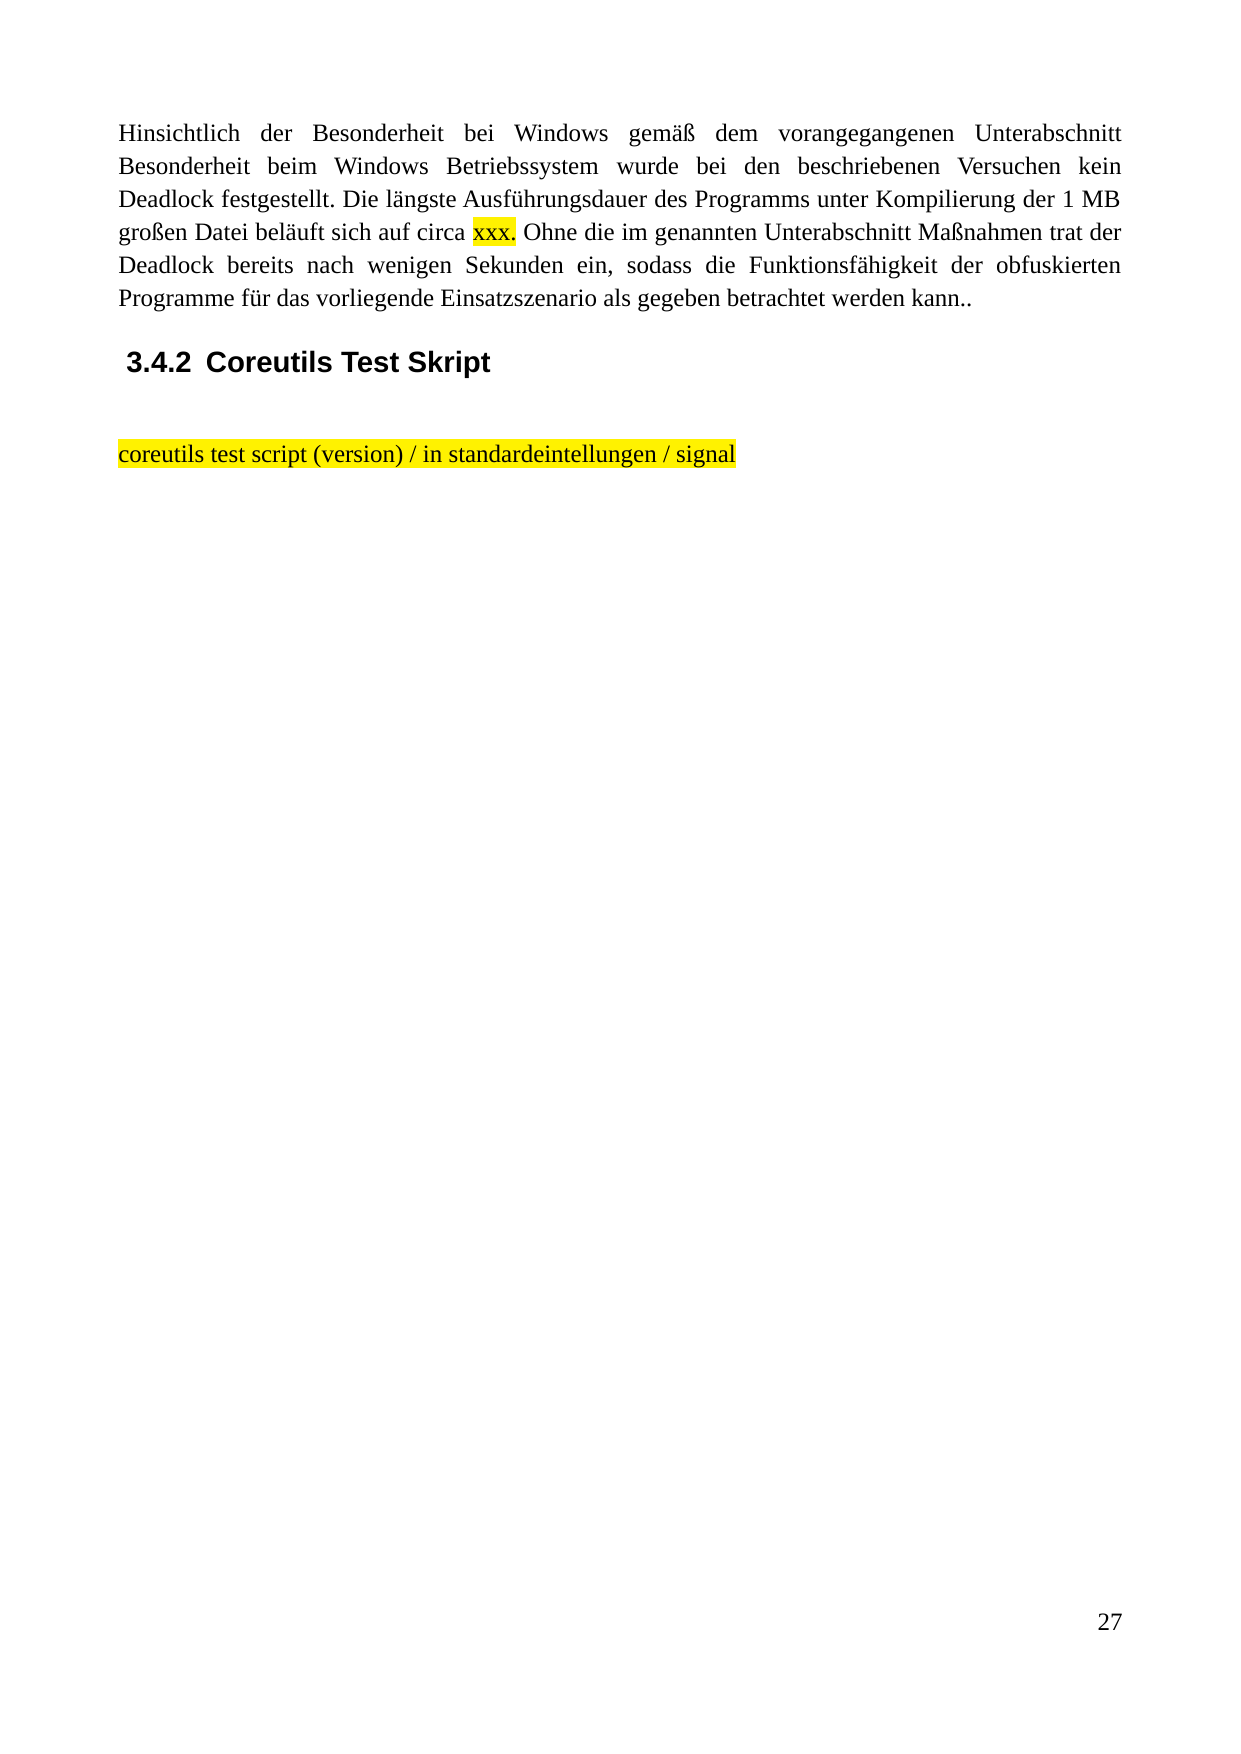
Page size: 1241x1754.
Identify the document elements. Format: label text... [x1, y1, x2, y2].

text coreutils test script (version) / in standardeintellungen / signal [118, 439, 1122, 468]
subtitle Coreutils Test Skript [118, 345, 1122, 379]
text Hinsichtlich der Besonderheit bei Windows gemäß dem vorangegangenen Unterabschnitt Besonderheit beim Windows Betriebssystem wurde bei den beschriebenen Versuchen kein Deadlock festgestellt. Die längste Ausführungsdauer des Programms unter Kompilierung der 1 MB großen Datei beläuft sich auf circa xxx. Ohne die im genannten Unterabschnitt Maßnahmen trat der Deadlock bereits nach wenigen Sekunden ein, sodass die Funktionsfähigkeit der obfuskierten Programme für das vorliegende Einsatzszenario als gegeben betrachtet werden kann.. [118, 118, 1122, 312]
